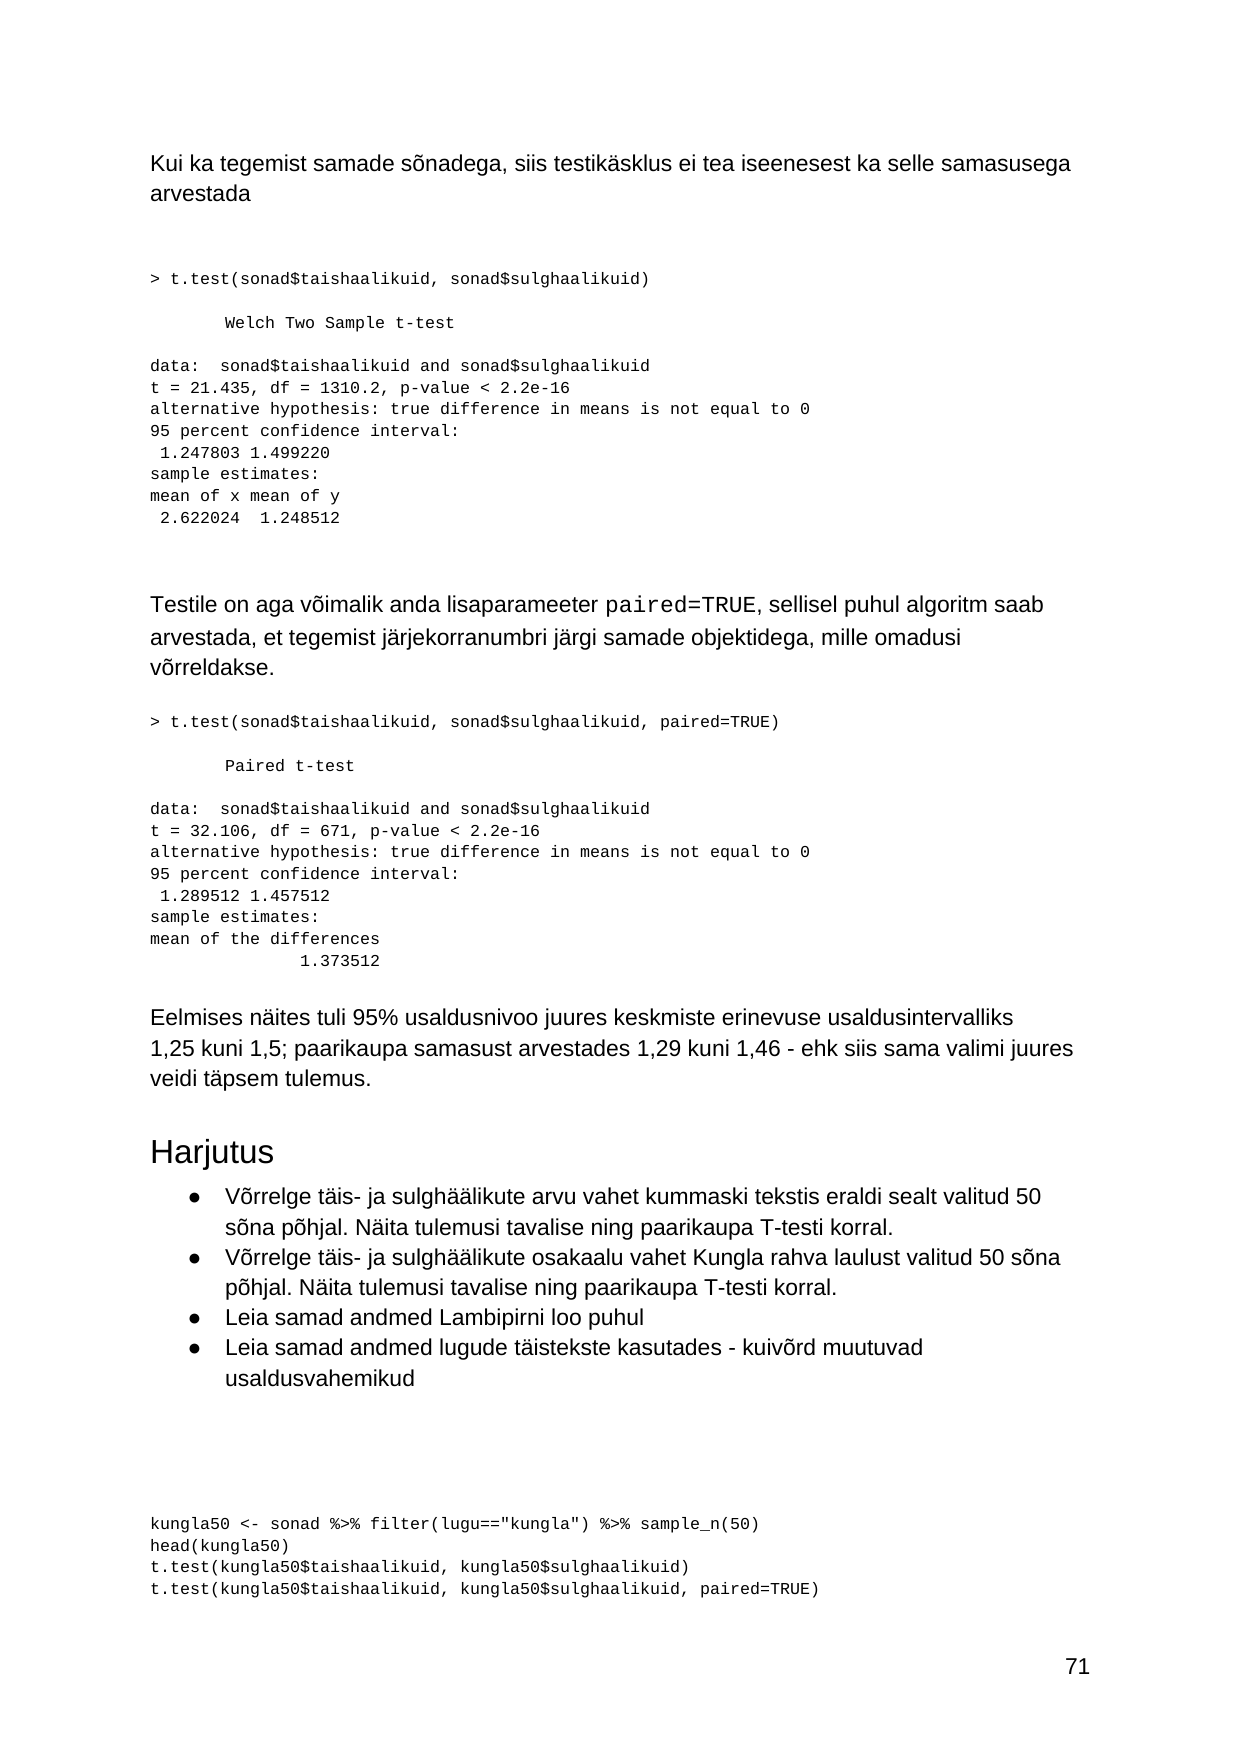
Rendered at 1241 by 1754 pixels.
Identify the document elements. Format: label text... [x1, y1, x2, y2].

text 1.247803 1.499220 [150, 444, 1090, 463]
text Testile on aga võimalik anda lisaparameeter paired=TRUE, sellisel puhul algoritm saab arvestada, et tegemist järjekorranumbri järgi samade objektidega, mille omadusi võrreldakse. [150, 591, 1090, 680]
text 95 percent confidence interval: [150, 422, 1090, 441]
text mean of the differences [150, 931, 1090, 949]
text t.test(kungla50$taishaalikuid, kungla50$sulghaalikuid, paired=TRUE) [150, 1581, 1090, 1599]
text kungla50 <- sonad %>% filter(lugu=="kungla") %>% sample_n(50) [150, 1516, 1090, 1534]
text 2.622024 1.248512 [150, 509, 1090, 528]
text data: sonad$taishaalikuid and sonad$sulghaalikuid [150, 357, 1090, 376]
text head(kungla50) [150, 1537, 1090, 1556]
text t = 21.435, df = 1310.2, p-value < 2.2e-16 [150, 379, 1090, 398]
text sample estimates: [150, 909, 1090, 928]
list Leia samad andmed Lambipirni loo puhul [187, 1304, 1090, 1331]
text 1,25 kuni 1,5; paarikaupa samasust arvestades 1,29 kuni 1,46 - ehk siis sama valimi juures veidi täpsem tulemus. [150, 1034, 1090, 1091]
text sample estimates: [150, 466, 1090, 485]
list Võrrelge täis- ja sulghäälikute osakaalu vahet Kungla rahva laulust valitud 50 sõna põhjal. Näita tulemusi tavalise ning paarikaupa T-testi korral. [187, 1244, 1090, 1300]
text Kui ka tegemist samade sõnadega, siis testikäsklus ei tea iseenesest ka selle samasusega arvestada [150, 150, 1090, 207]
list Võrrelge täis- ja sulghäälikute arvu vahet kummaski tekstis eraldi sealt valitud 50 sõna põhjal. Näita tulemusi tavalise ning paarikaupa T-testi korral. [187, 1183, 1090, 1240]
text Eelmises näites tuli 95% usaldusnivoo juures keskmiste erinevuse usaldusintervalliks [150, 1004, 1090, 1031]
list Leia samad andmed lugude täistekste kasutades - kuivõrd muutuvad usaldusvahemikud [187, 1334, 1090, 1391]
text mean of x mean of y [150, 487, 1090, 506]
text 1.373512 [150, 952, 1090, 971]
subtitle Harjutus [150, 1132, 1090, 1171]
text t.test(kungla50$taishaalikuid, kungla50$sulghaalikuid) [150, 1559, 1090, 1578]
text Welch Two Sample t-test [150, 314, 1090, 333]
text t = 32.106, df = 671, p-value < 2.2e-16 [150, 822, 1090, 841]
text Paired t-test [150, 757, 1090, 776]
text > t.test(sonad$taishaalikuid, sonad$sulghaalikuid, paired=TRUE) [150, 714, 1090, 733]
text 1.289512 1.457512 [150, 887, 1090, 906]
text alternative hypothesis: true difference in means is not equal to 0 [150, 844, 1090, 863]
text > t.test(sonad$taishaalikuid, sonad$sulghaalikuid) [150, 271, 1090, 290]
text alternative hypothesis: true difference in means is not equal to 0 [150, 401, 1090, 420]
text data: sonad$taishaalikuid and sonad$sulghaalikuid [150, 801, 1090, 819]
text 95 percent confidence interval: [150, 866, 1090, 884]
